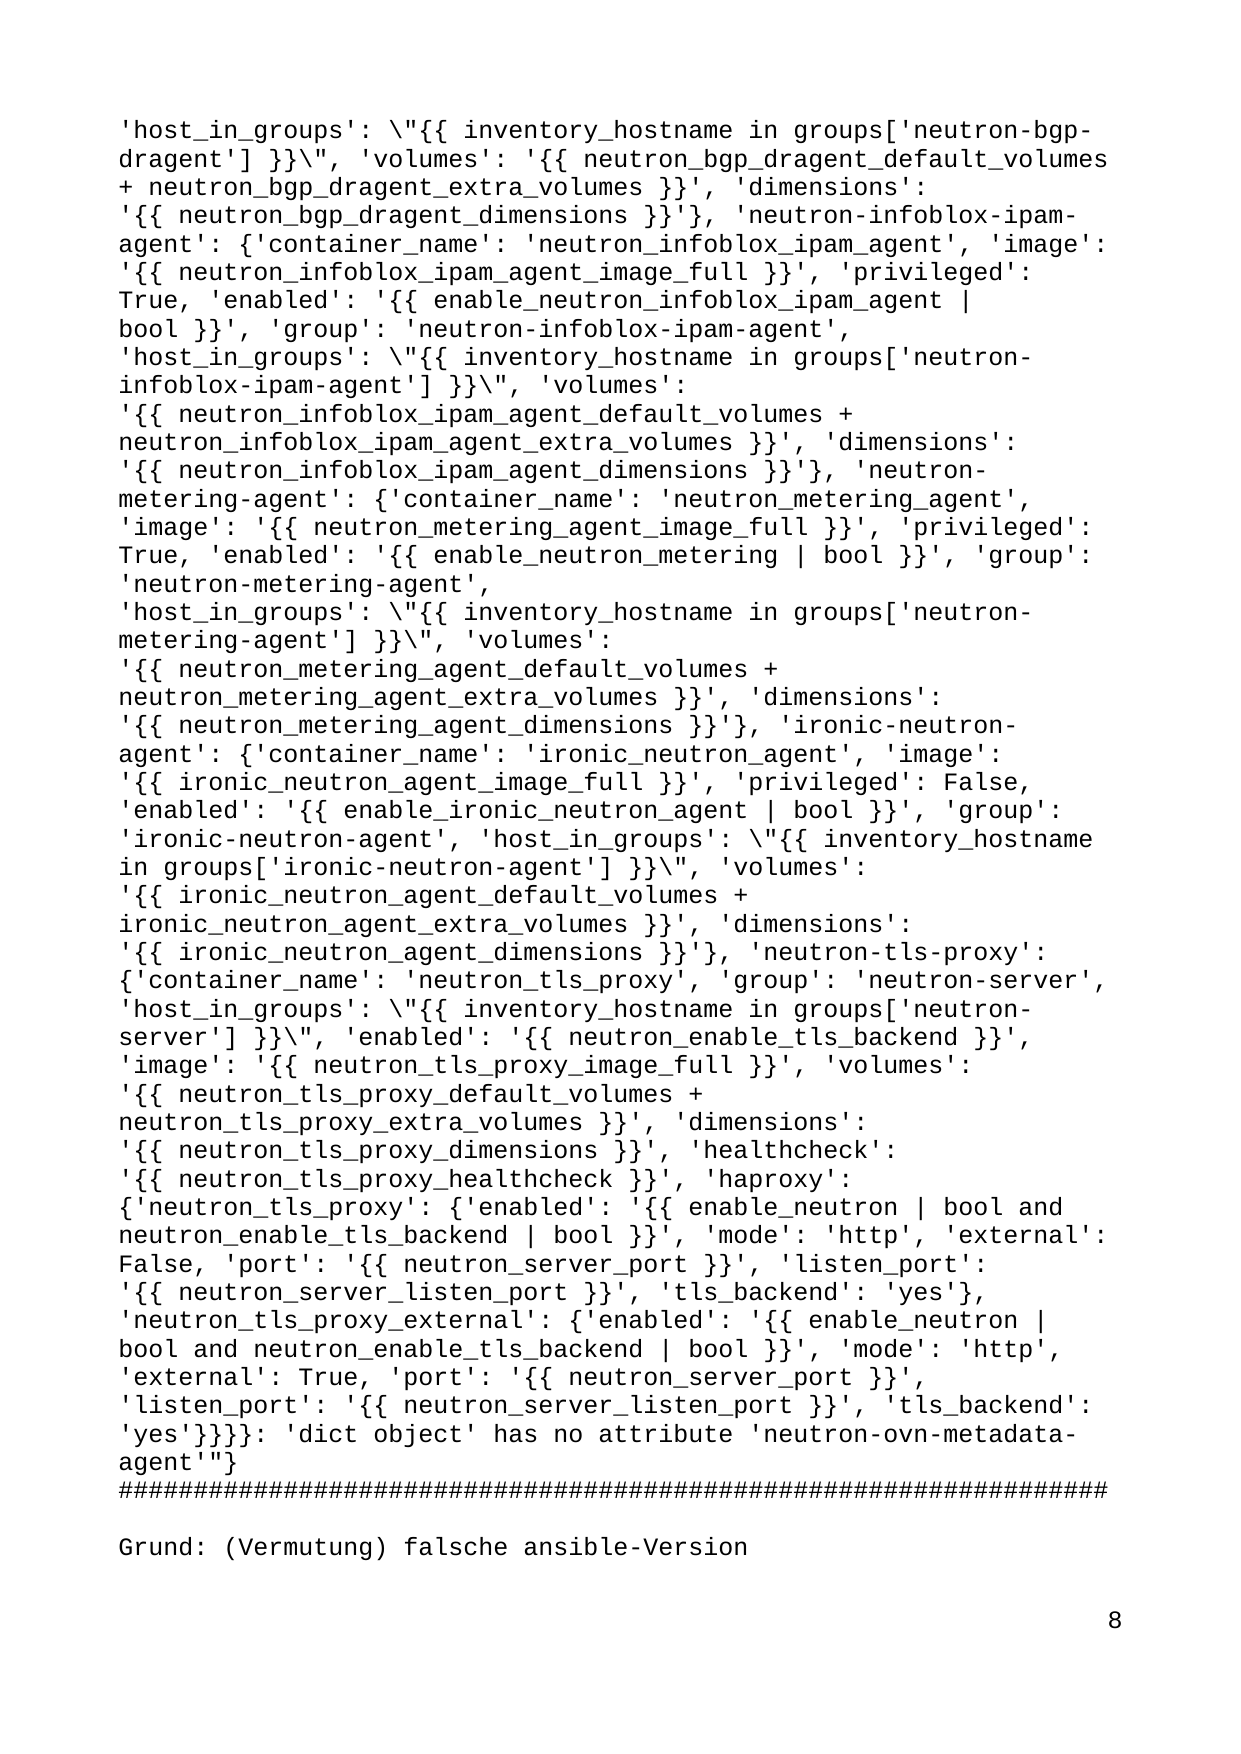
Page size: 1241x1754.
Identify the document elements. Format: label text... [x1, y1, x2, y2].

text ################################################################## [118, 1478, 1122, 1506]
text Grund: (Vermutung) falsche ansible-Version [118, 1535, 1122, 1563]
text 'host_in_groups': \"{{ inventory_hostname in groups['neutron-bgp-dragent'] }}\", 'volumes': '{{ neutron_bgp_dragent_default_volumes + neutron_bgp_dragent_extra_volumes }}', 'dimensions': '{{ neutron_bgp_dragent_dimensions }}'}, 'neutron-infoblox-ipam-agent': {'container_name': 'neutron_infoblox_ipam_agent', 'image': '{{ neutron_infoblox_ipam_agent_image_full }}', 'privileged': True, 'enabled': '{{ enable_neutron_infoblox_ipam_agent | bool }}', 'group': 'neutron-infoblox-ipam-agent', 'host_in_groups': \"{{ inventory_hostname in groups['neutron-infoblox-ipam-agent'] }}\", 'volumes': '{{ neutron_infoblox_ipam_agent_default_volumes + neutron_infoblox_ipam_agent_extra_volumes }}', 'dimensions': '{{ neutron_infoblox_ipam_agent_dimensions }}'}, 'neutron-metering-agent': {'container_name': 'neutron_metering_agent', 'image': '{{ neutron_metering_agent_image_full }}', 'privileged': True, 'enabled': '{{ enable_neutron_metering | bool }}', 'group': 'neutron-metering-agent', 'host_in_groups': \"{{ inventory_hostname in groups['neutron-metering-agent'] }}\", 'volumes': '{{ neutron_metering_agent_default_volumes + neutron_metering_agent_extra_volumes }}', 'dimensions': '{{ neutron_metering_agent_dimensions }}'}, 'ironic-neutron-agent': {'container_name': 'ironic_neutron_agent', 'image': '{{ ironic_neutron_agent_image_full }}', 'privileged': False, 'enabled': '{{ enable_ironic_neutron_agent | bool }}', 'group': 'ironic-neutron-agent', 'host_in_groups': \"{{ inventory_hostname in groups['ironic-neutron-agent'] }}\", 'volumes': '{{ ironic_neutron_agent_default_volumes + ironic_neutron_agent_extra_volumes }}', 'dimensions': '{{ ironic_neutron_agent_dimensions }}'}, 'neutron-tls-proxy': {'container_name': 'neutron_tls_proxy', 'group': 'neutron-server', 'host_in_groups': \"{{ inventory_hostname in groups['neutron-server'] }}\", 'enabled': '{{ neutron_enable_tls_backend }}', 'image': '{{ neutron_tls_proxy_image_full }}', 'volumes': '{{ neutron_tls_proxy_default_volumes + neutron_tls_proxy_extra_volumes }}', 'dimensions': '{{ neutron_tls_proxy_dimensions }}', 'healthcheck': '{{ neutron_tls_proxy_healthcheck }}', 'haproxy': {'neutron_tls_proxy': {'enabled': '{{ enable_neutron | bool and neutron_enable_tls_backend | bool }}', 'mode': 'http', 'external': False, 'port': '{{ neutron_server_port }}', 'listen_port': '{{ neutron_server_listen_port }}', 'tls_backend': 'yes'}, 'neutron_tls_proxy_external': {'enabled': '{{ enable_neutron | bool and neutron_enable_tls_backend | bool }}', 'mode': 'http', 'external': True, 'port': '{{ neutron_server_port }}', 'listen_port': '{{ neutron_server_listen_port }}', 'tls_backend': 'yes'}}}}: 'dict object' has no attribute 'neutron-ovn-metadata-agent'"} [118, 118, 1122, 1478]
